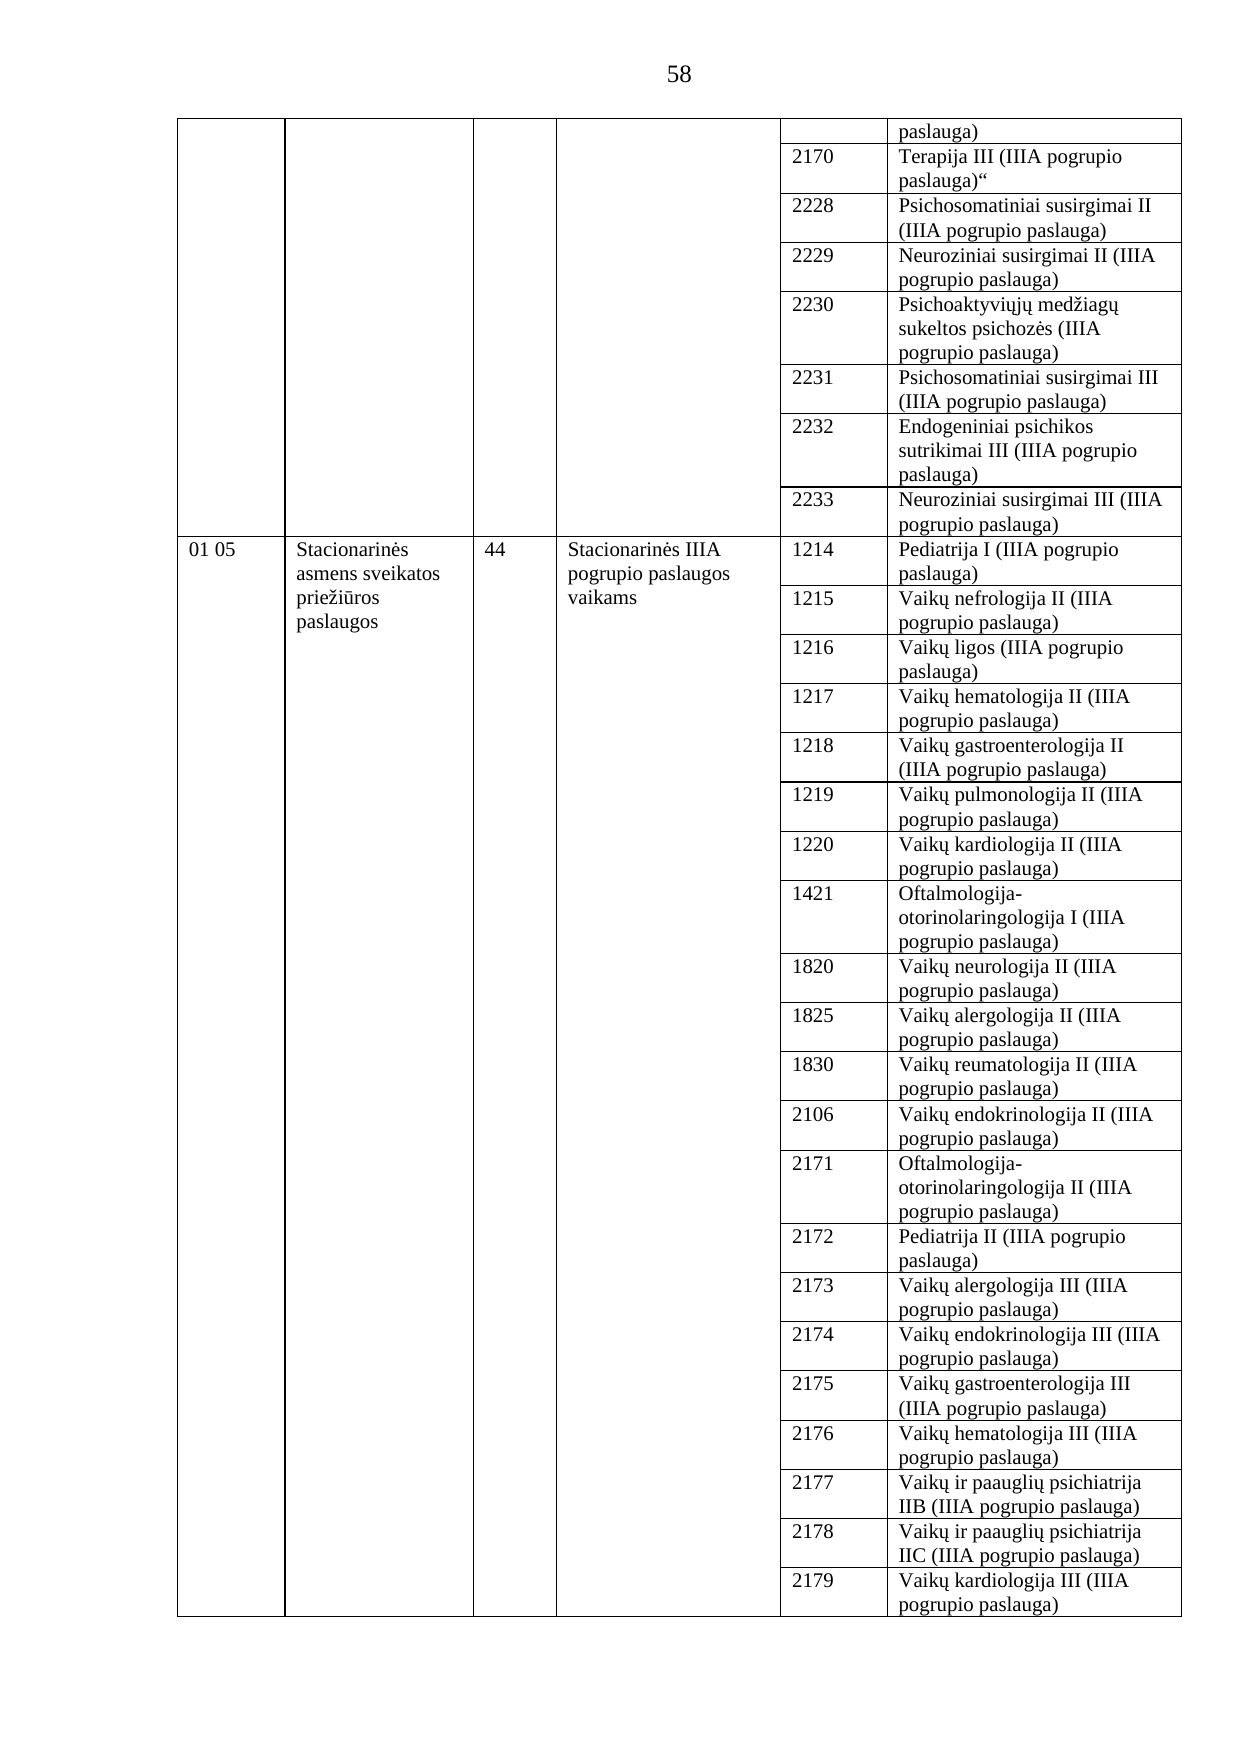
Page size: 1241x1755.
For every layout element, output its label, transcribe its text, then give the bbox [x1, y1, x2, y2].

table_cell Terapija III (IIIA pogrupio paslauga)“ [888, 144, 1181, 192]
table_cell Pediatrija I (IIIA pogrupio paslauga) [888, 537, 1181, 585]
table_cell Oftalmologija-otorinolaringologija I (IIIA pogrupio paslauga) [888, 881, 1181, 953]
table_cell Vaikų kardiologija III (IIIA pogrupio paslauga) [888, 1568, 1181, 1616]
table_cell Vaikų endokrinologija III (IIIA pogrupio paslauga) [888, 1322, 1181, 1370]
table_cell Vaikų nefrologija II (IIIA pogrupio paslauga) [888, 586, 1181, 634]
table_cell 1820 [781, 954, 887, 1002]
table_cell Vaikų endokrinologija II (IIIA pogrupio paslauga) [888, 1101, 1181, 1149]
table_cell Oftalmologija-otorinolaringologija II (IIIA pogrupio paslauga) [888, 1151, 1181, 1223]
table_cell 2232 [781, 414, 887, 486]
table_cell Vaikų ir paauglių psichiatrija IIC (IIIA pogrupio paslauga) [888, 1519, 1181, 1567]
table_cell 1830 [781, 1052, 887, 1100]
table_cell 1421 [781, 881, 887, 953]
table_cell 1218 [781, 733, 887, 781]
table_cell [474, 119, 556, 536]
table_cell Neuroziniai susirgimai III (IIIA pogrupio paslauga) [888, 488, 1181, 536]
table_cell 2177 [781, 1470, 887, 1518]
table_cell Vaikų reumatologija II (IIIA pogrupio paslauga) [888, 1052, 1181, 1100]
table_cell [557, 119, 780, 536]
table_cell Vaikų gastroenterologija II (IIIA pogrupio paslauga) [888, 733, 1181, 781]
table_cell Stacionarinės asmens sveikatos priežiūros paslaugos [286, 537, 473, 1616]
table_cell 2170 [781, 144, 887, 192]
table_cell Vaikų ir paauglių psichiatrija IIB (IIIA pogrupio paslauga) [888, 1470, 1181, 1518]
table_cell 2230 [781, 292, 887, 364]
table_cell 2106 [781, 1101, 887, 1149]
table_cell Vaikų kardiologija II (IIIA pogrupio paslauga) [888, 832, 1181, 880]
table_cell 2179 [781, 1568, 887, 1616]
table_cell Vaikų hematologija II (IIIA pogrupio paslauga) [888, 684, 1181, 732]
table_cell Vaikų pulmonologija II (IIIA pogrupio paslauga) [888, 783, 1181, 831]
table_cell Neuroziniai susirgimai II (IIIA pogrupio paslauga) [888, 243, 1181, 291]
table_cell 2174 [781, 1322, 887, 1370]
table_cell 2176 [781, 1421, 887, 1469]
table_cell Psichosomatiniai susirgimai II (IIIA pogrupio paslauga) [888, 194, 1181, 242]
table_cell Vaikų ligos (IIIA pogrupio paslauga) [888, 635, 1181, 683]
table_cell Pediatrija II (IIIA pogrupio paslauga) [888, 1224, 1181, 1272]
table_cell Vaikų gastroenterologija III (IIIA pogrupio paslauga) [888, 1371, 1181, 1419]
table_cell Vaikų neurologija II (IIIA pogrupio paslauga) [888, 954, 1181, 1002]
table_cell 1214 [781, 537, 887, 585]
table_cell paslauga) [888, 119, 1181, 143]
table_cell 01 05 [178, 537, 284, 1616]
table_cell [286, 119, 473, 536]
table_cell 2178 [781, 1519, 887, 1567]
table_cell 1215 [781, 586, 887, 634]
table_cell 1216 [781, 635, 887, 683]
table_cell 2175 [781, 1371, 887, 1419]
table_cell 2231 [781, 365, 887, 413]
table_cell Vaikų alergologija III (IIIA pogrupio paslauga) [888, 1273, 1181, 1321]
table_cell 1220 [781, 832, 887, 880]
table_cell 1219 [781, 783, 887, 831]
table_cell Stacionarinės IIIA pogrupio paslaugos vaikams [557, 537, 780, 1616]
table_cell 1825 [781, 1003, 887, 1051]
table_cell 2172 [781, 1224, 887, 1272]
table_cell 2228 [781, 194, 887, 242]
table_cell 1217 [781, 684, 887, 732]
table_cell Psichoaktyviųjų medžiagų sukeltos psichozės (IIIA pogrupio paslauga) [888, 292, 1181, 364]
table_cell [781, 119, 887, 143]
table_cell 2173 [781, 1273, 887, 1321]
table_cell 44 [474, 537, 556, 1616]
table_cell 2171 [781, 1151, 887, 1223]
table_cell Endogeniniai psichikos sutrikimai III (IIIA pogrupio paslauga) [888, 414, 1181, 486]
table_cell 2233 [781, 488, 887, 536]
table_cell Psichosomatiniai susirgimai III (IIIA pogrupio paslauga) [888, 365, 1181, 413]
table_cell Vaikų hematologija III (IIIA pogrupio paslauga) [888, 1421, 1181, 1469]
table_cell [178, 119, 284, 536]
table_cell Vaikų alergologija II (IIIA pogrupio paslauga) [888, 1003, 1181, 1051]
table_cell 2229 [781, 243, 887, 291]
